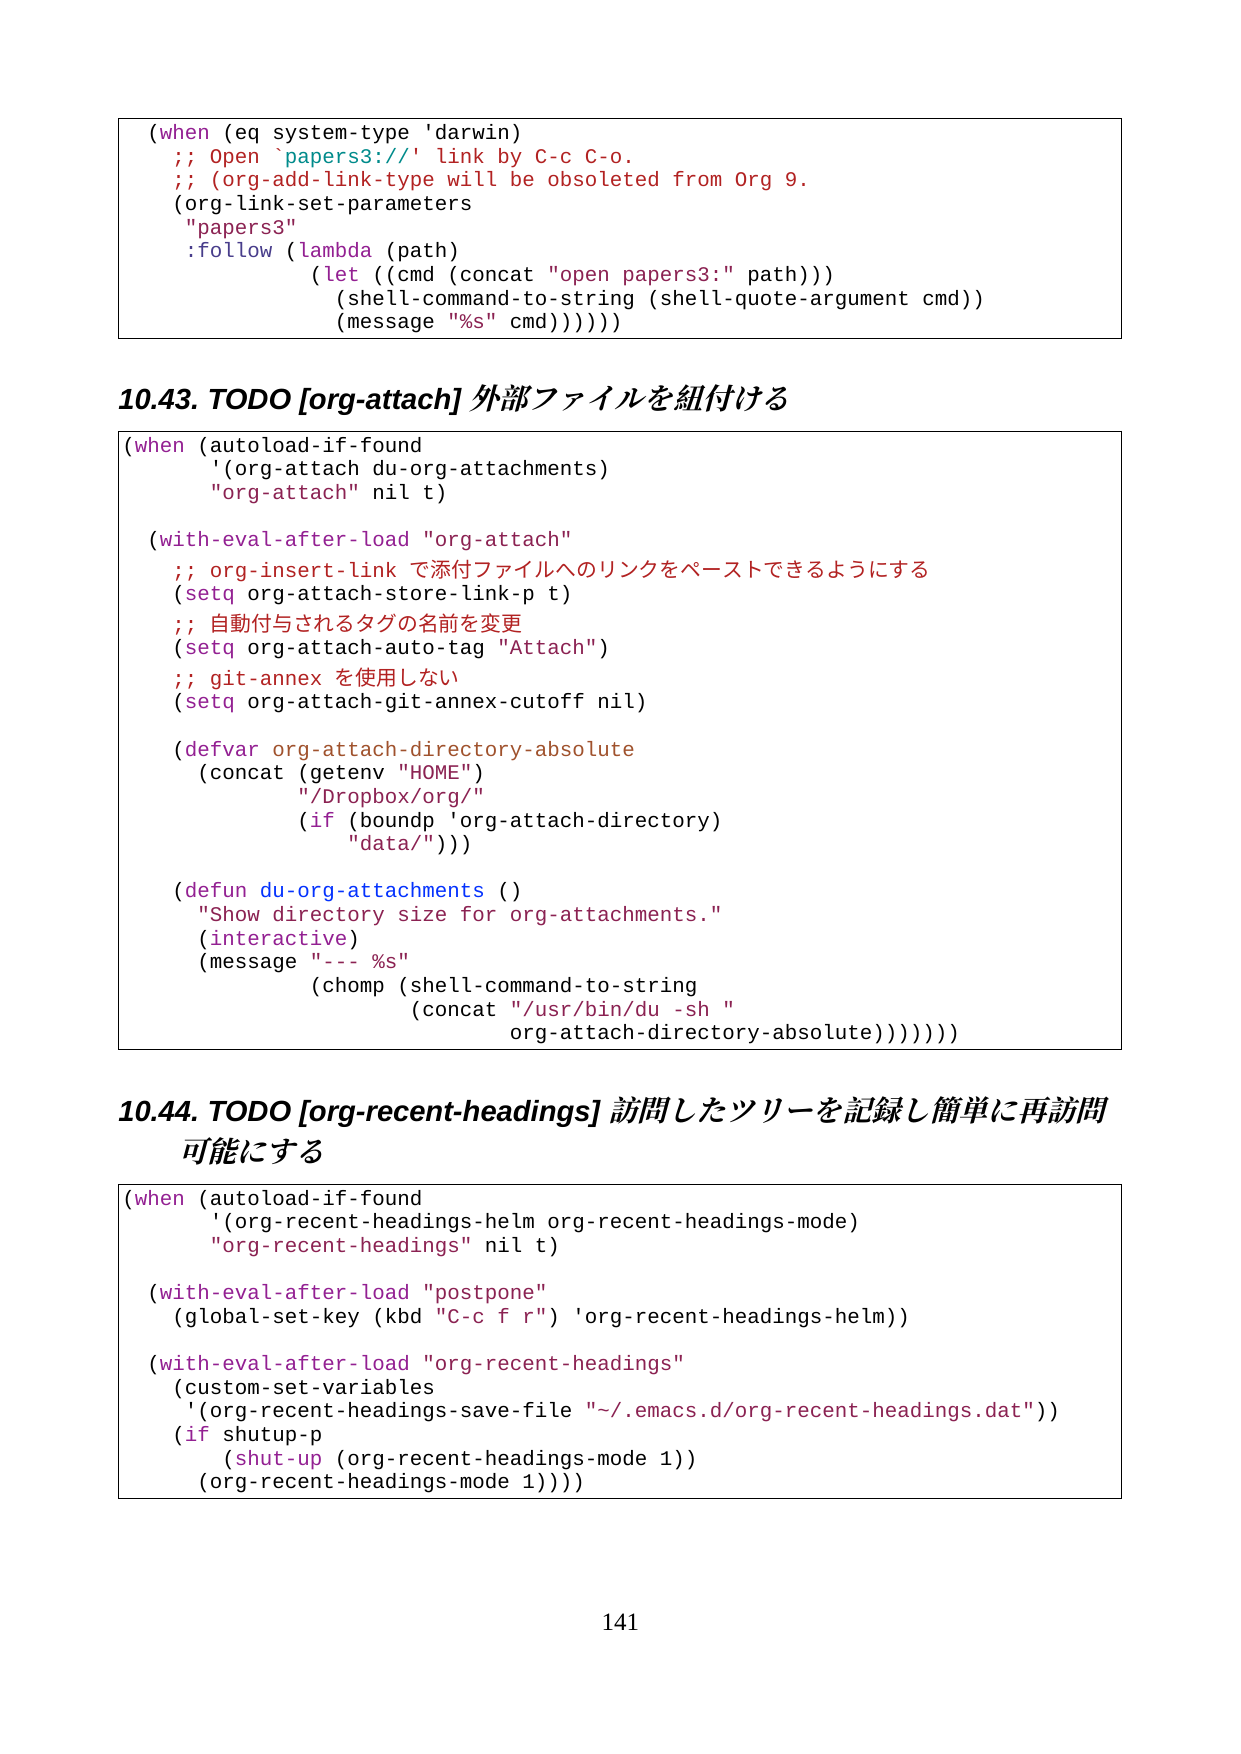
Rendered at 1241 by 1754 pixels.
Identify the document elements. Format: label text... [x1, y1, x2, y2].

text '(org-attach du-org-attachments) [119, 454, 1121, 478]
text (org-recent-headings-mode 1)))) [119, 1467, 1121, 1498]
text ;; Open `papers3://' link by C-c C-o. [119, 142, 1121, 165]
text "Show directory size for org-attachments." [119, 900, 1121, 924]
text (message "--- %s" [119, 947, 1121, 971]
text (org-link-set-parameters [119, 189, 1121, 213]
text (chomp (shell-command-to-string [119, 971, 1121, 995]
text (if shutup-p [119, 1420, 1121, 1444]
text (setq org-attach-store-link-p t) [119, 579, 1121, 603]
text ;; (org-add-link-type will be obsoleted from Org 9. [119, 165, 1121, 189]
text (with-eval-after-load "org-recent-headings" [119, 1349, 1121, 1373]
text (setq org-attach-auto-tag "Attach") [119, 633, 1121, 657]
text (with-eval-after-load "org-attach" [119, 525, 1121, 549]
text "papers3" [119, 213, 1121, 236]
text (defvar org-attach-directory-absolute [119, 735, 1121, 758]
text (shut-up (org-recent-headings-mode 1)) [119, 1444, 1121, 1467]
text (let ((cmd (concat "open papers3:" path))) [119, 260, 1121, 284]
text org-attach-directory-absolute))))))) [119, 1018, 1121, 1049]
text '(org-recent-headings-save-file "~/.emacs.d/org-recent-headings.dat")) [119, 1396, 1121, 1420]
text (defun du-org-attachments () [119, 877, 1121, 900]
text (with-eval-after-load "postpone" [119, 1278, 1121, 1302]
text "org-recent-headings" nil t) [119, 1231, 1121, 1254]
text '(org-recent-headings-helm org-recent-headings-mode) [119, 1207, 1121, 1231]
text "/Dropbox/org/" [119, 782, 1121, 806]
text (shell-command-to-string (shell-quote-argument cmd)) [119, 284, 1121, 307]
text (custom-set-variables [119, 1373, 1121, 1396]
text (concat "/usr/bin/du -sh " [119, 995, 1121, 1018]
text :follow (lambda (path) [119, 236, 1121, 260]
text (setq org-attach-git-annex-cutoff nil) [119, 687, 1121, 711]
text "org-attach" nil t) [119, 478, 1121, 502]
text (message "%s" cmd)))))) [119, 307, 1121, 338]
text (concat (getenv "HOME") [119, 758, 1121, 782]
subtitle TODO [org-attach] 外部ファイルを紐付ける [118, 376, 1122, 418]
subtitle TODO [org-recent-headings] 訪問したツリーを記録し簡単に再訪問可能にする [118, 1087, 1122, 1171]
text (interactive) [119, 924, 1121, 947]
text (global-set-key (kbd "C-c f r") 'org-recent-headings-helm)) [119, 1302, 1121, 1326]
text ;; org-insert-link で添付ファイルへのリンクをペーストできるようにする [119, 549, 1121, 579]
text (when (autoload-if-found [119, 1185, 1121, 1207]
text (when (eq system-type 'darwin) [119, 119, 1121, 142]
text ;; git-annex を使用しない [119, 657, 1121, 687]
text "data/"))) [119, 829, 1121, 853]
text ;; 自動付与されるタグの名前を変更 [119, 603, 1121, 633]
text (if (boundp 'org-attach-directory) [119, 806, 1121, 829]
text (when (autoload-if-found [119, 432, 1121, 454]
